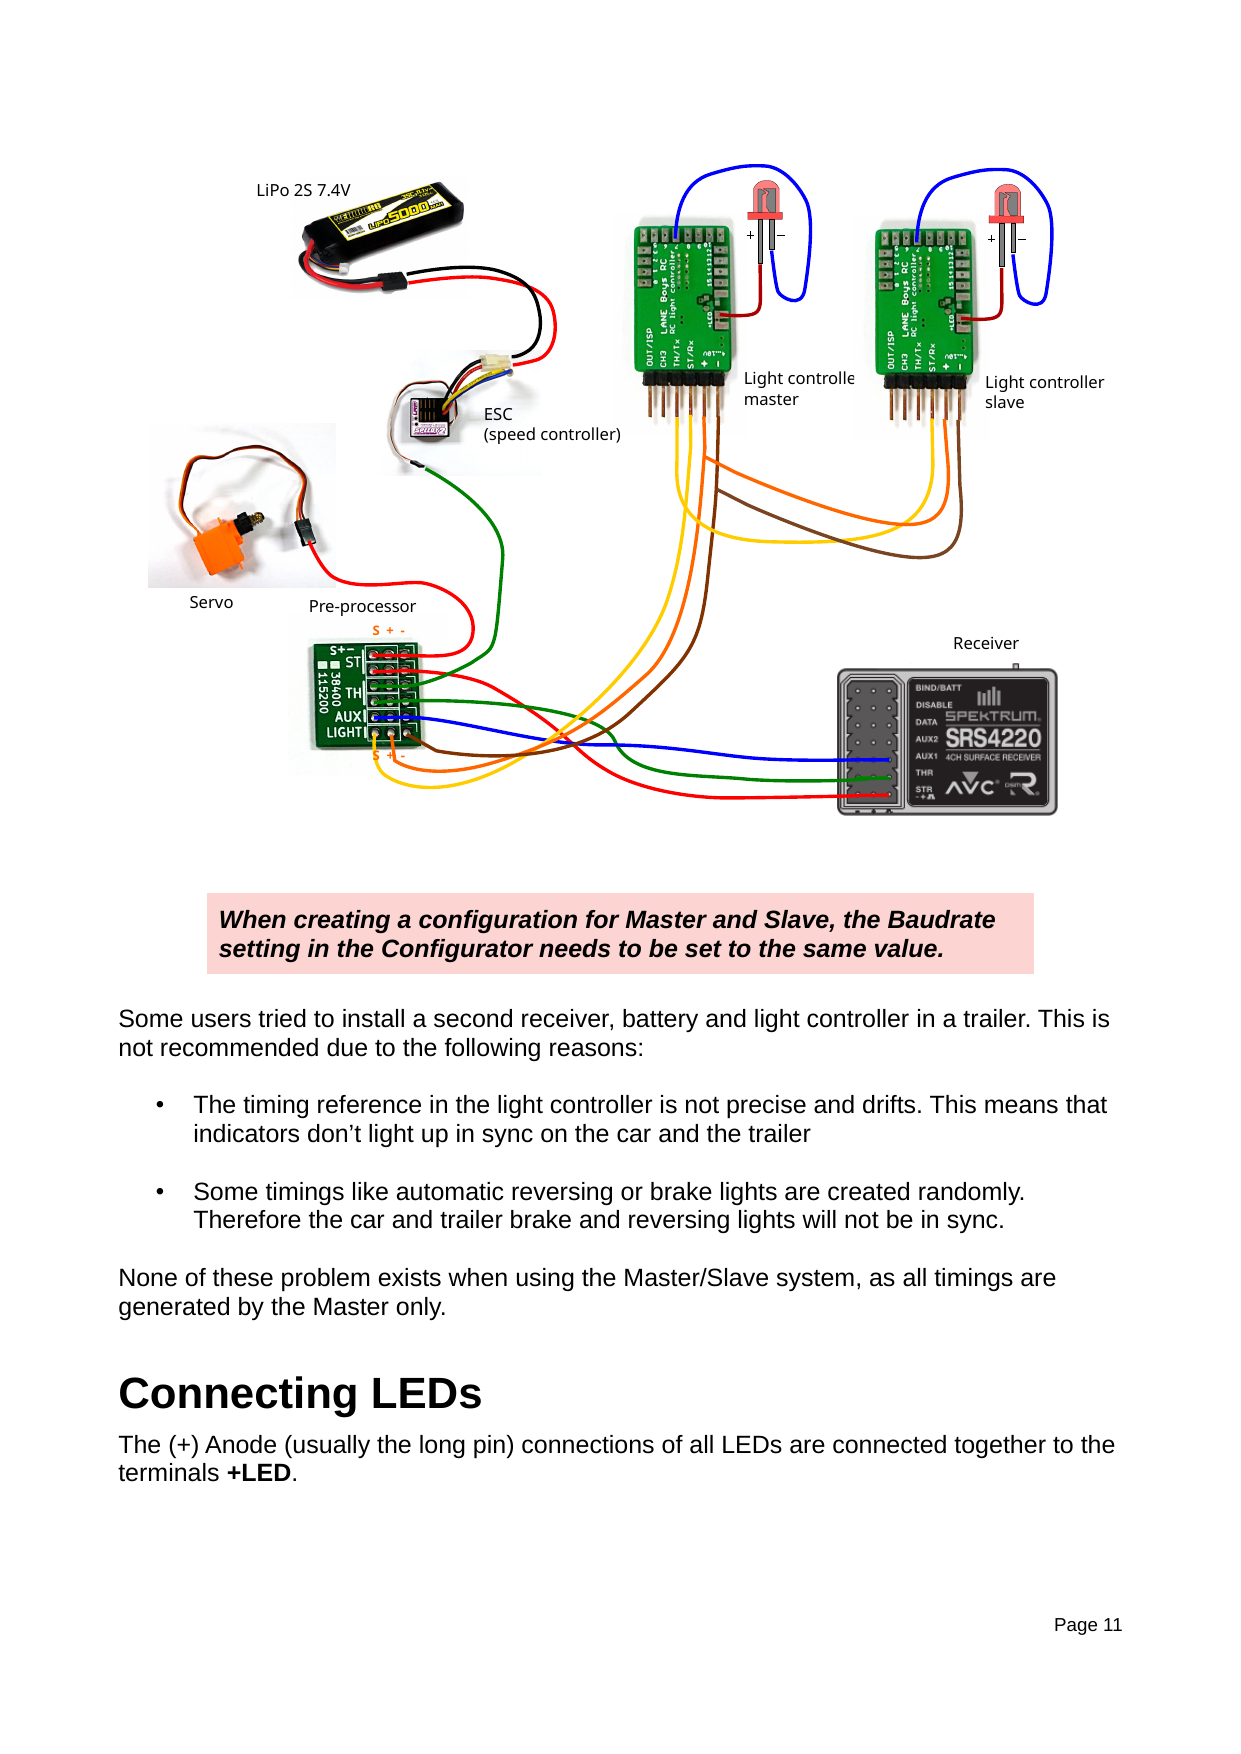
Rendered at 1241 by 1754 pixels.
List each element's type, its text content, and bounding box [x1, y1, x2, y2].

text None of these problem exists when using the Master/Slave system, as all timings are generated by the Master only. [118, 1263, 1122, 1320]
text When creating a configuration for Master and Slave, the Baudrate setting in the Configurator needs to be set to the same value. [207, 893, 1034, 974]
text The (+) Anode (usually the long pin) connections of all LEDs are connected together to the terminals +LED. [118, 1430, 1122, 1487]
subtitle Connecting LEDs [118, 1368, 1122, 1418]
text Some users tried to install a second receiver, battery and light controller in a trailer. This is not recommended due to the following reasons: [118, 1004, 1122, 1061]
list The timing reference in the light controller is not precise and drifts. This means that indicators don’t light up in sync on the car and the trailer [156, 1090, 1122, 1148]
list Some timings like automatic reversing or brake lights are created randomly. Therefore the car and trailer brake and reversing lights will not be in sync. [156, 1176, 1122, 1234]
